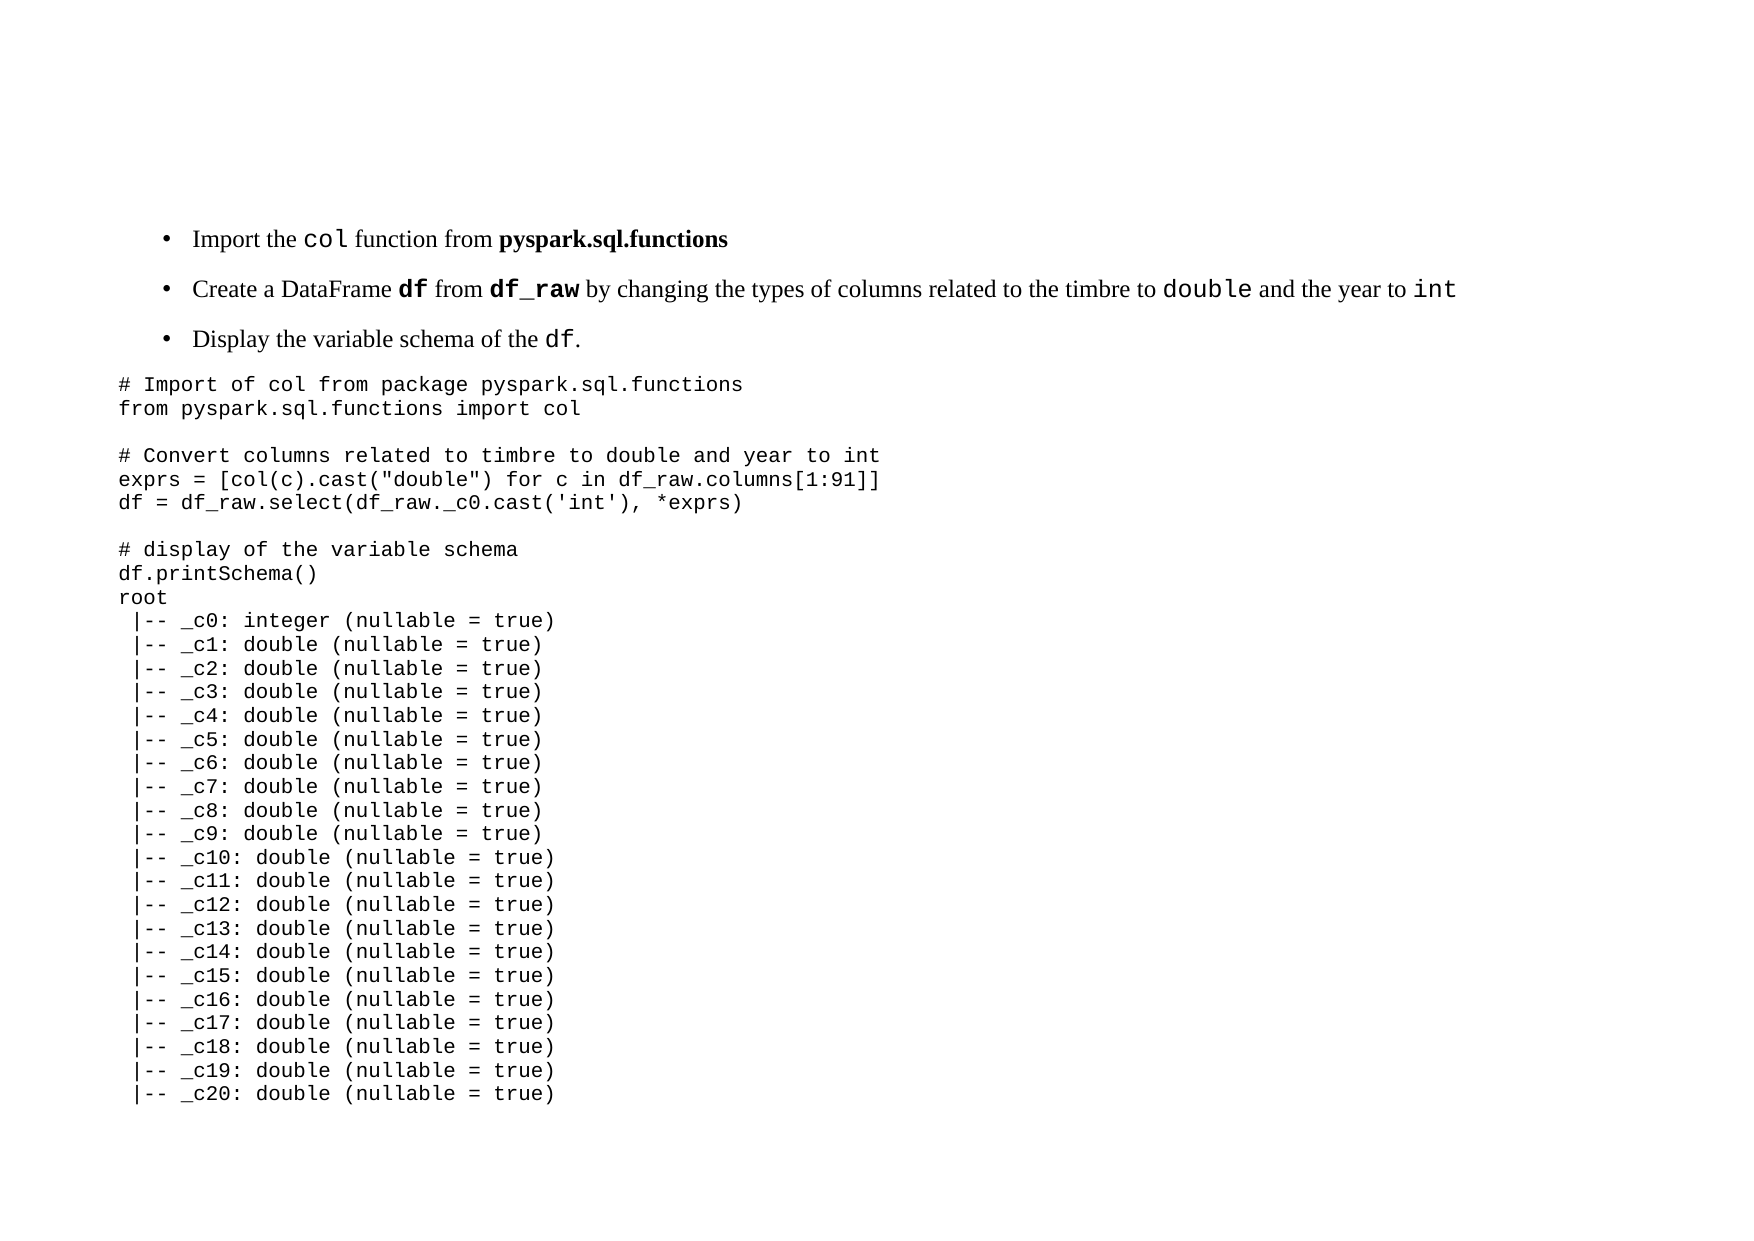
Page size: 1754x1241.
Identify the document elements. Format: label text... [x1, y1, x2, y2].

text |-- _c9: double (nullable = true) [118, 823, 1636, 847]
text |-- _c14: double (nullable = true) [118, 941, 1636, 965]
text exprs = [col(c).cast("double") for c in df_raw.columns[1:91]] [118, 468, 1636, 492]
text |-- _c2: double (nullable = true) [118, 658, 1636, 681]
text df.printSchema() [118, 563, 1636, 587]
text |-- _c6: double (nullable = true) [118, 752, 1636, 776]
text |-- _c12: double (nullable = true) [118, 894, 1636, 918]
text |-- _c11: double (nullable = true) [118, 871, 1636, 894]
text |-- _c0: integer (nullable = true) [118, 610, 1636, 634]
text |-- _c17: double (nullable = true) [118, 1012, 1636, 1036]
text df = df_raw.select(df_raw._c0.cast('int'), *exprs) [118, 492, 1636, 516]
text # Import of col from package pyspark.sql.functions [118, 374, 1636, 398]
text |-- _c19: double (nullable = true) [118, 1060, 1636, 1083]
text from pyspark.sql.functions import col [118, 398, 1636, 421]
text root [118, 587, 1636, 610]
text |-- _c18: double (nullable = true) [118, 1036, 1636, 1060]
text |-- _c3: double (nullable = true) [118, 681, 1636, 705]
text |-- _c15: double (nullable = true) [118, 965, 1636, 989]
list Import the col function from pyspark.sql.functions [162, 224, 1636, 255]
text |-- _c5: double (nullable = true) [118, 729, 1636, 752]
text |-- _c8: double (nullable = true) [118, 799, 1636, 823]
text |-- _c16: double (nullable = true) [118, 989, 1636, 1012]
text # display of the variable schema [118, 539, 1636, 563]
text |-- _c20: double (nullable = true) [118, 1083, 1636, 1107]
list Display the variable schema of the df. [162, 324, 1636, 355]
text |-- _c7: double (nullable = true) [118, 776, 1636, 799]
list Create a DataFrame df from df_raw by changing the types of columns related to the timbre to double and the year to int [162, 274, 1636, 305]
text |-- _c1: double (nullable = true) [118, 634, 1636, 658]
text |-- _c13: double (nullable = true) [118, 918, 1636, 941]
text # Convert columns related to timbre to double and year to int [118, 445, 1636, 468]
text |-- _c4: double (nullable = true) [118, 705, 1636, 729]
text |-- _c10: double (nullable = true) [118, 847, 1636, 871]
